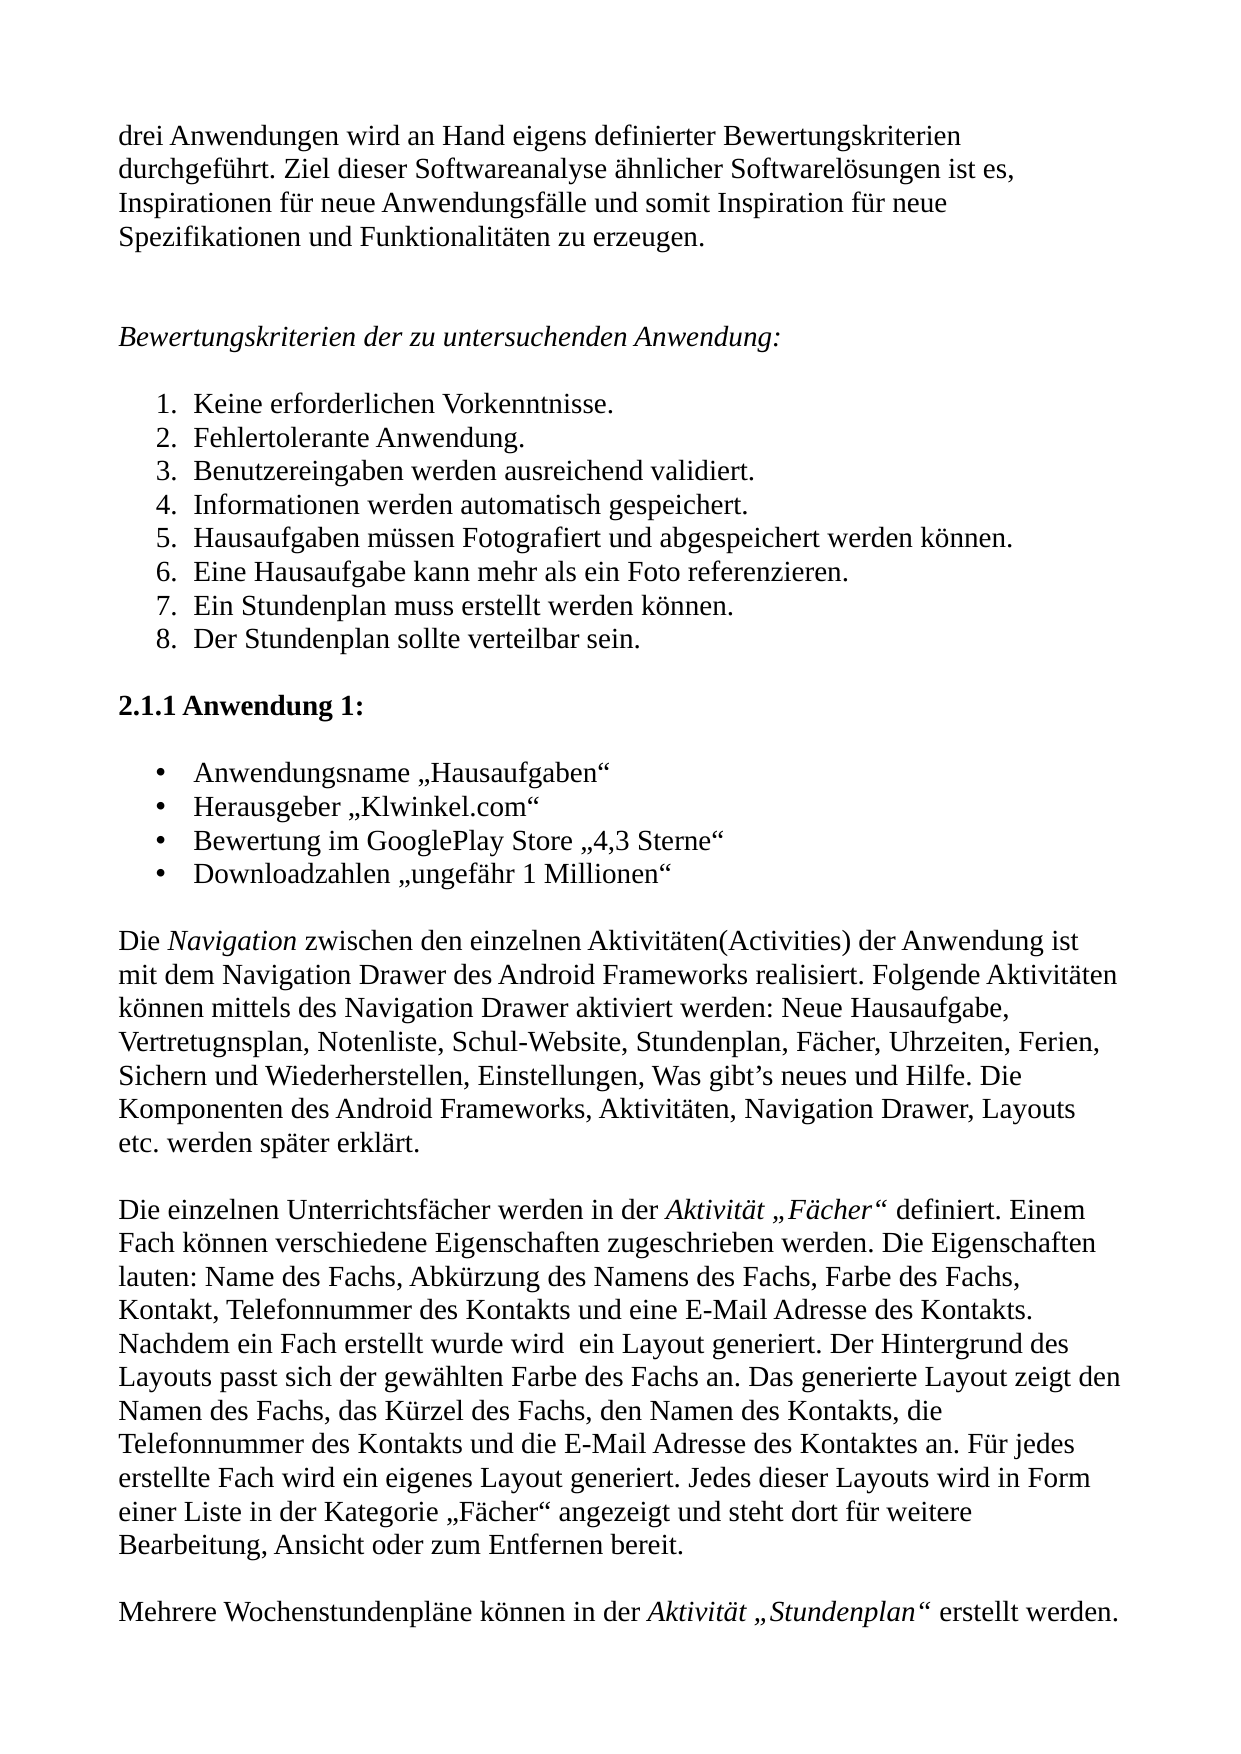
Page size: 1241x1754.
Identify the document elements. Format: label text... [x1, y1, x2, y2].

text Die einzelnen Unterrichtsfächer werden in der Aktivität „Fächer“ definiert. Einem Fach können verschiedene Eigenschaften zugeschrieben werden. Die Eigenschaften lauten: Name des Fachs, Abkürzung des Namens des Fachs, Farbe des Fachs, Kontakt, Telefonnummer des Kontakts und eine E-Mail Adresse des Kontakts. Nachdem ein Fach erstellt wurde wird ein Layout generiert. Der Hintergrund des Layouts passt sich der gewählten Farbe des Fachs an. Das generierte Layout zeigt den Namen des Fachs, das Kürzel des Fachs, den Namen des Kontakts, die Telefonnummer des Kontakts und die E-Mail Adresse des Kontaktes an. Für jedes erstellte Fach wird ein eigenes Layout generiert. Jedes dieser Layouts wird in Form einer Liste in der Kategorie „Fächer“ angezeigt und steht dort für weitere Bearbeitung, Ansicht oder zum Entfernen bereit. [118, 1192, 1122, 1561]
list Eine Hausaufgabe kann mehr als ein Foto referenzieren. [156, 554, 1122, 588]
text Mehrere Wochenstundenpläne können in der Aktivität „Stundenplan“ erstellt werden. [118, 1594, 1122, 1628]
list Der Stundenplan sollte verteilbar sein. [156, 621, 1122, 655]
list Fehlertolerante Anwendung. [156, 420, 1122, 453]
list Bewertung im GooglePlay Store „4,3 Sterne“ [156, 823, 1122, 856]
text 2.1.1 Anwendung 1: [118, 688, 1122, 722]
list Informationen werden automatisch gespeichert. [156, 487, 1122, 521]
list Ein Stundenplan muss erstellt werden können. [156, 588, 1122, 621]
list Keine erforderlichen Vorkenntnisse. [156, 386, 1122, 420]
list Hausaufgaben müssen Fotografiert und abgespeichert werden können. [156, 521, 1122, 554]
list Downloadzahlen „ungefähr 1 Millionen“ [156, 856, 1122, 890]
list Benutzereingaben werden ausreichend validiert. [156, 453, 1122, 487]
text drei Anwendungen wird an Hand eigens definierter Bewertungskriterien durchgeführt. Ziel dieser Softwareanalyse ähnlicher Softwarelösungen ist es, Inspirationen für neue Anwendungsfälle und somit Inspiration für neue Spezifikationen und Funktionalitäten zu erzeugen. [118, 118, 1122, 252]
text Bewertungskriterien der zu untersuchenden Anwendung: [118, 319, 1122, 353]
list Anwendungsname „Hausaufgaben“ [156, 755, 1122, 789]
list Herausgeber „Klwinkel.com“ [156, 789, 1122, 823]
text Die Navigation zwischen den einzelnen Aktivitäten(Activities) der Anwendung ist mit dem Navigation Drawer des Android Frameworks realisiert. Folgende Aktivitäten können mittels des Navigation Drawer aktiviert werden: Neue Hausaufgabe, Vertretugnsplan, Notenliste, Schul-Website, Stundenplan, Fächer, Uhrzeiten, Ferien, Sichern und Wiederherstellen, Einstellungen, Was gibt’s neues und Hilfe. Die Komponenten des Android Frameworks, Aktivitäten, Navigation Drawer, Layouts etc. werden später erklärt. [118, 923, 1122, 1158]
